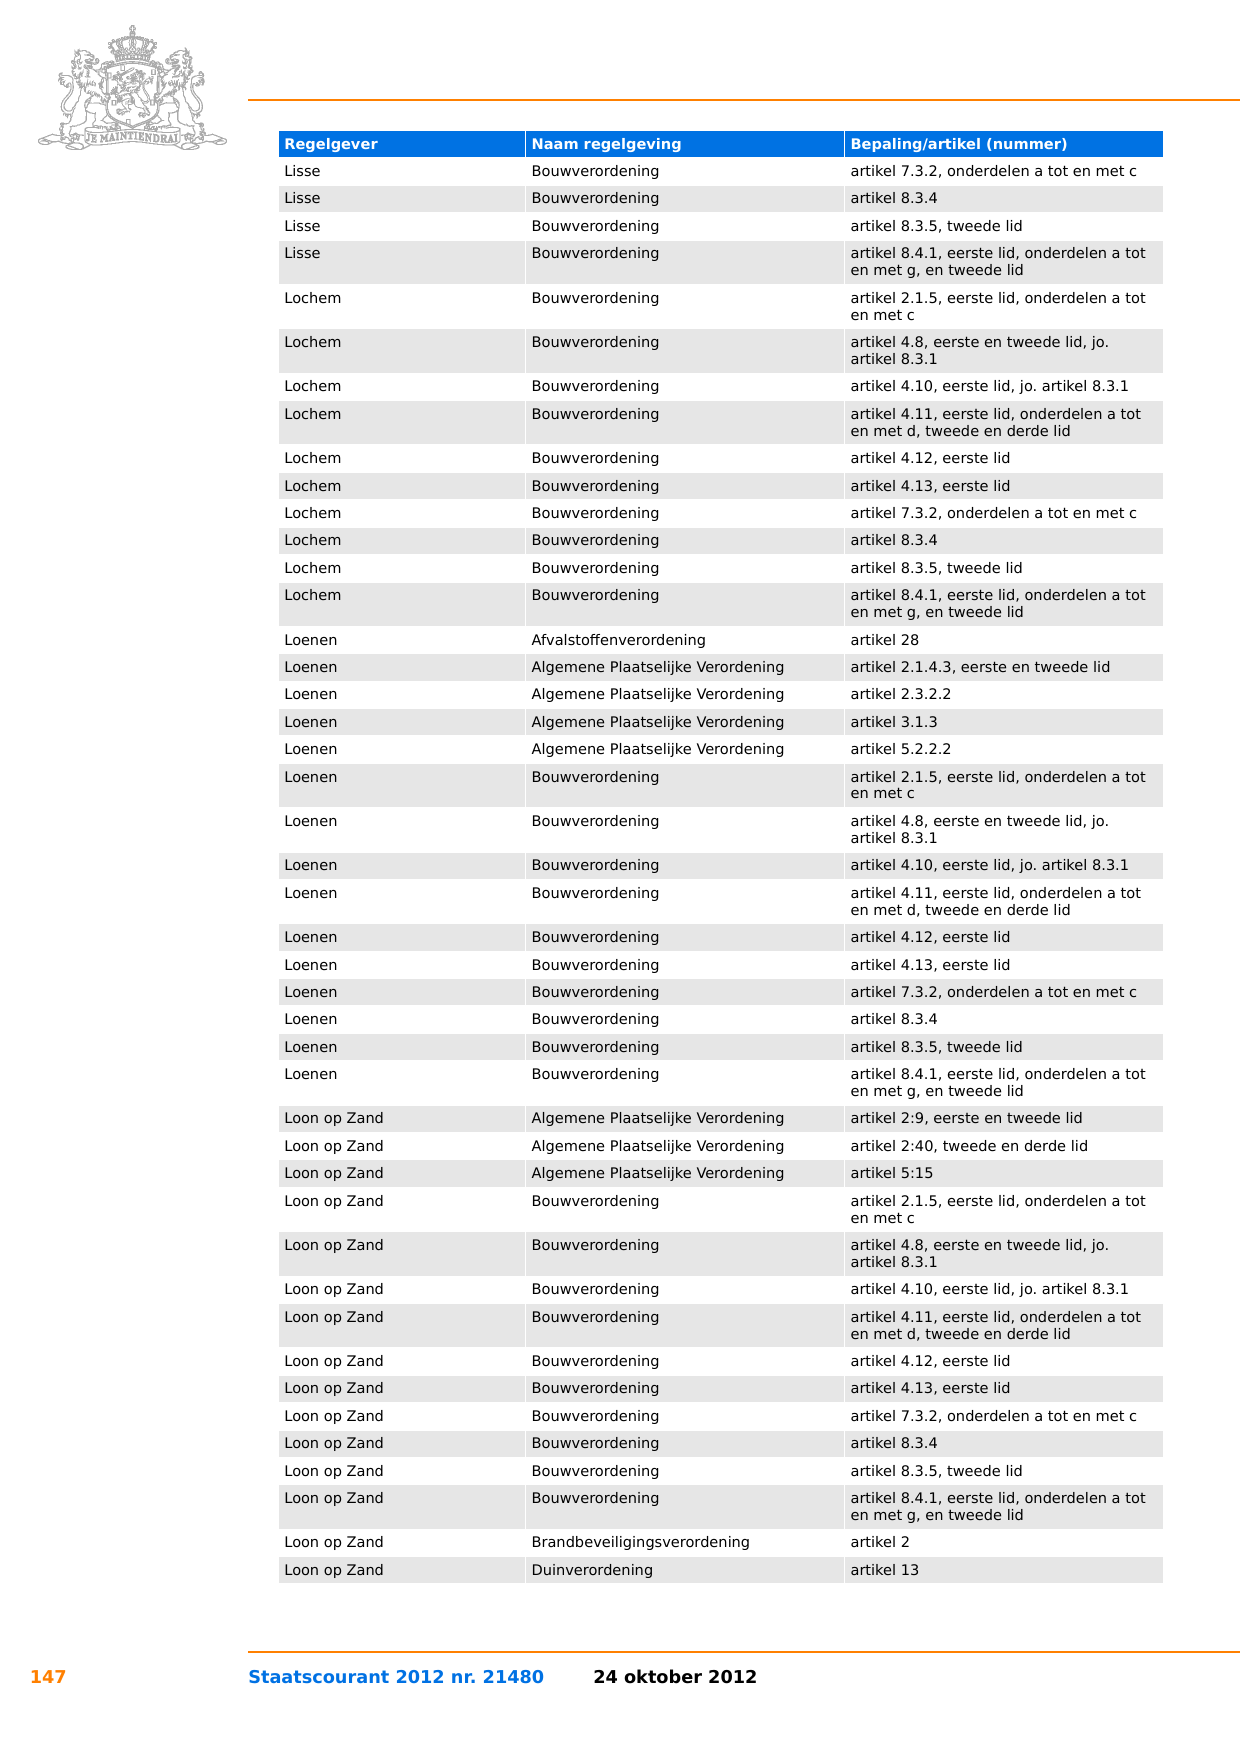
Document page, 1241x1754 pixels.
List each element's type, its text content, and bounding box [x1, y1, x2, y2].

table_cell Loon op Zand [279, 1431, 525, 1457]
table_cell Loenen [279, 808, 525, 851]
table_cell Bouwverordening [526, 880, 844, 923]
table_cell Loon op Zand [279, 1485, 525, 1529]
table_cell Loenen [279, 709, 525, 735]
table_cell Loon op Zand [279, 1232, 525, 1276]
table_cell Algemene Plaatselijke Verordening [526, 1106, 844, 1132]
table_cell Lisse [279, 213, 525, 239]
table_cell artikel 8.3.4 [845, 1006, 1163, 1033]
table_cell artikel 8.3.4 [845, 1431, 1163, 1457]
table_cell Bouwverordening [526, 853, 844, 879]
table_cell artikel 4.13, eerste lid [845, 473, 1163, 499]
table_cell Bouwverordening [526, 445, 844, 472]
table_cell Loenen [279, 1034, 525, 1060]
table_cell Bouwverordening [526, 1431, 844, 1457]
table_cell Bouwverordening [526, 329, 844, 373]
table_cell Loenen [279, 736, 525, 763]
table_cell artikel 4.10, eerste lid, jo. artikel 8.3.1 [845, 1277, 1163, 1303]
table_cell Duinverordening [526, 1557, 844, 1583]
table_cell Bouwverordening [526, 500, 844, 527]
table_cell artikel 7.3.2, onderdelen a tot en met c [845, 979, 1163, 1005]
table_cell artikel 2.1.4.3, eerste en tweede lid [845, 654, 1163, 681]
table_cell artikel 7.3.2, onderdelen a tot en met c [845, 500, 1163, 527]
table_cell artikel 2.1.5, eerste lid, onderdelen a tot en met c [845, 1188, 1163, 1231]
table_cell artikel 8.3.5, tweede lid [845, 1458, 1163, 1484]
table_cell artikel 4.8, eerste en tweede lid, jo. artikel 8.3.1 [845, 1232, 1163, 1276]
table_cell Loenen [279, 627, 525, 653]
table_cell artikel 28 [845, 627, 1163, 653]
table_cell Loon op Zand [279, 1304, 525, 1347]
table_cell Brandbeveiligingsverordening [526, 1530, 844, 1556]
table_cell artikel 4.11, eerste lid, onderdelen a tot en met d, tweede en derde lid [845, 401, 1163, 444]
table_cell Lisse [279, 186, 525, 212]
table_cell artikel 5:15 [845, 1160, 1163, 1187]
table_cell Loenen [279, 853, 525, 879]
table_cell artikel 2 [845, 1530, 1163, 1556]
table_cell Bouwverordening [526, 1277, 844, 1303]
table_cell Bouwverordening [526, 1485, 844, 1529]
table_cell Bouwverordening [526, 1376, 844, 1402]
table_cell Lisse [279, 241, 525, 284]
table_cell artikel 2:40, tweede en derde lid [845, 1133, 1163, 1159]
table_cell Lochem [279, 329, 525, 373]
table_cell artikel 4.13, eerste lid [845, 1376, 1163, 1402]
table_cell Bouwverordening [526, 401, 844, 444]
table_cell Loenen [279, 979, 525, 1005]
table_cell Lochem [279, 285, 525, 328]
table_cell Bouwverordening [526, 241, 844, 284]
table_cell Loenen [279, 682, 525, 708]
table_cell artikel 4.12, eerste lid [845, 1348, 1163, 1375]
table_cell Bouwverordening [526, 808, 844, 851]
table_cell Loon op Zand [279, 1376, 525, 1402]
table_cell Bouwverordening [526, 186, 844, 212]
table_cell Loon op Zand [279, 1277, 525, 1303]
table_cell Lochem [279, 528, 525, 554]
table_cell Loenen [279, 654, 525, 681]
table_cell artikel 7.3.2, onderdelen a tot en met c [845, 158, 1163, 185]
table_cell artikel 8.4.1, eerste lid, onderdelen a tot en met g, en tweede lid [845, 1061, 1163, 1104]
table_cell Bouwverordening [526, 979, 844, 1005]
table_cell Bouwverordening [526, 1232, 844, 1276]
table_cell artikel 4.12, eerste lid [845, 924, 1163, 951]
table_cell artikel 8.4.1, eerste lid, onderdelen a tot en met g, en tweede lid [845, 1485, 1163, 1529]
table_cell artikel 4.11, eerste lid, onderdelen a tot en met d, tweede en derde lid [845, 880, 1163, 923]
table_cell Bouwverordening [526, 374, 844, 400]
table_cell artikel 8.3.4 [845, 528, 1163, 554]
table_cell Loenen [279, 880, 525, 923]
table_cell Lochem [279, 445, 525, 472]
table_cell artikel 4.13, eerste lid [845, 952, 1163, 978]
table_cell artikel 8.3.4 [845, 186, 1163, 212]
table_cell Algemene Plaatselijke Verordening [526, 736, 844, 763]
table_cell artikel 4.10, eerste lid, jo. artikel 8.3.1 [845, 853, 1163, 879]
table_cell Loenen [279, 1006, 525, 1033]
table_cell Bouwverordening [526, 1006, 844, 1033]
table_cell Lochem [279, 500, 525, 527]
table_cell artikel 2.3.2.2 [845, 682, 1163, 708]
table_cell artikel 4.8, eerste en tweede lid, jo. artikel 8.3.1 [845, 329, 1163, 373]
table_cell Lochem [279, 555, 525, 581]
table_cell Bouwverordening [526, 1458, 844, 1484]
table_cell Loenen [279, 952, 525, 978]
table_cell Loon op Zand [279, 1557, 525, 1583]
table_cell artikel 2:9, eerste en tweede lid [845, 1106, 1163, 1132]
table_cell Loenen [279, 764, 525, 807]
table_cell artikel 8.4.1, eerste lid, onderdelen a tot en met g, en tweede lid [845, 241, 1163, 284]
table_cell artikel 4.12, eerste lid [845, 445, 1163, 472]
table_cell Bouwverordening [526, 473, 844, 499]
table_cell Algemene Plaatselijke Verordening [526, 1160, 844, 1187]
table_cell Algemene Plaatselijke Verordening [526, 1133, 844, 1159]
table_cell Bouwverordening [526, 1188, 844, 1231]
table_cell artikel 4.11, eerste lid, onderdelen a tot en met d, tweede en derde lid [845, 1304, 1163, 1347]
table_cell Bouwverordening [526, 952, 844, 978]
table_cell Lochem [279, 374, 525, 400]
table_cell Bouwverordening [526, 583, 844, 626]
table_cell Bouwverordening [526, 528, 844, 554]
table_cell artikel 8.3.5, tweede lid [845, 213, 1163, 239]
table_cell Lochem [279, 583, 525, 626]
table_cell Loon op Zand [279, 1348, 525, 1375]
table_cell Loon op Zand [279, 1133, 525, 1159]
table_cell Loon op Zand [279, 1188, 525, 1231]
table_cell Bouwverordening [526, 285, 844, 328]
table_cell Lochem [279, 401, 525, 444]
table_cell artikel 3.1.3 [845, 709, 1163, 735]
table_cell Loon op Zand [279, 1106, 525, 1132]
table_cell Bouwverordening [526, 764, 844, 807]
table_header Bepaling/artikel (nummer) [845, 131, 1163, 157]
table_cell Algemene Plaatselijke Verordening [526, 709, 844, 735]
table_cell artikel 8.4.1, eerste lid, onderdelen a tot en met g, en tweede lid [845, 583, 1163, 626]
table_cell Afvalstoffenverordening [526, 627, 844, 653]
table_cell Loon op Zand [279, 1160, 525, 1187]
table_cell Bouwverordening [526, 555, 844, 581]
table_cell Lochem [279, 473, 525, 499]
table_header Regelgever [279, 131, 525, 157]
table_cell Loenen [279, 924, 525, 951]
table_header Naam regelgeving [526, 131, 844, 157]
table_cell Bouwverordening [526, 1348, 844, 1375]
table_cell Bouwverordening [526, 213, 844, 239]
table_cell artikel 4.8, eerste en tweede lid, jo. artikel 8.3.1 [845, 808, 1163, 851]
table_cell Loenen [279, 1061, 525, 1104]
table_cell Bouwverordening [526, 158, 844, 185]
table_cell artikel 2.1.5, eerste lid, onderdelen a tot en met c [845, 764, 1163, 807]
table_cell Algemene Plaatselijke Verordening [526, 682, 844, 708]
table_cell Loon op Zand [279, 1458, 525, 1484]
picture [38, 25, 227, 150]
table_cell Algemene Plaatselijke Verordening [526, 654, 844, 681]
table_cell artikel 8.3.5, tweede lid [845, 555, 1163, 581]
table_cell artikel 5.2.2.2 [845, 736, 1163, 763]
table_cell artikel 2.1.5, eerste lid, onderdelen a tot en met c [845, 285, 1163, 328]
table_cell Loon op Zand [279, 1403, 525, 1429]
table_cell Bouwverordening [526, 1304, 844, 1347]
table_cell artikel 13 [845, 1557, 1163, 1583]
table_cell artikel 8.3.5, tweede lid [845, 1034, 1163, 1060]
table_cell Bouwverordening [526, 1061, 844, 1104]
table_cell Lisse [279, 158, 525, 185]
table_cell Bouwverordening [526, 1403, 844, 1429]
table_cell Bouwverordening [526, 1034, 844, 1060]
table_cell artikel 7.3.2, onderdelen a tot en met c [845, 1403, 1163, 1429]
table_cell artikel 4.10, eerste lid, jo. artikel 8.3.1 [845, 374, 1163, 400]
table_cell Bouwverordening [526, 924, 844, 951]
table_cell Loon op Zand [279, 1530, 525, 1556]
